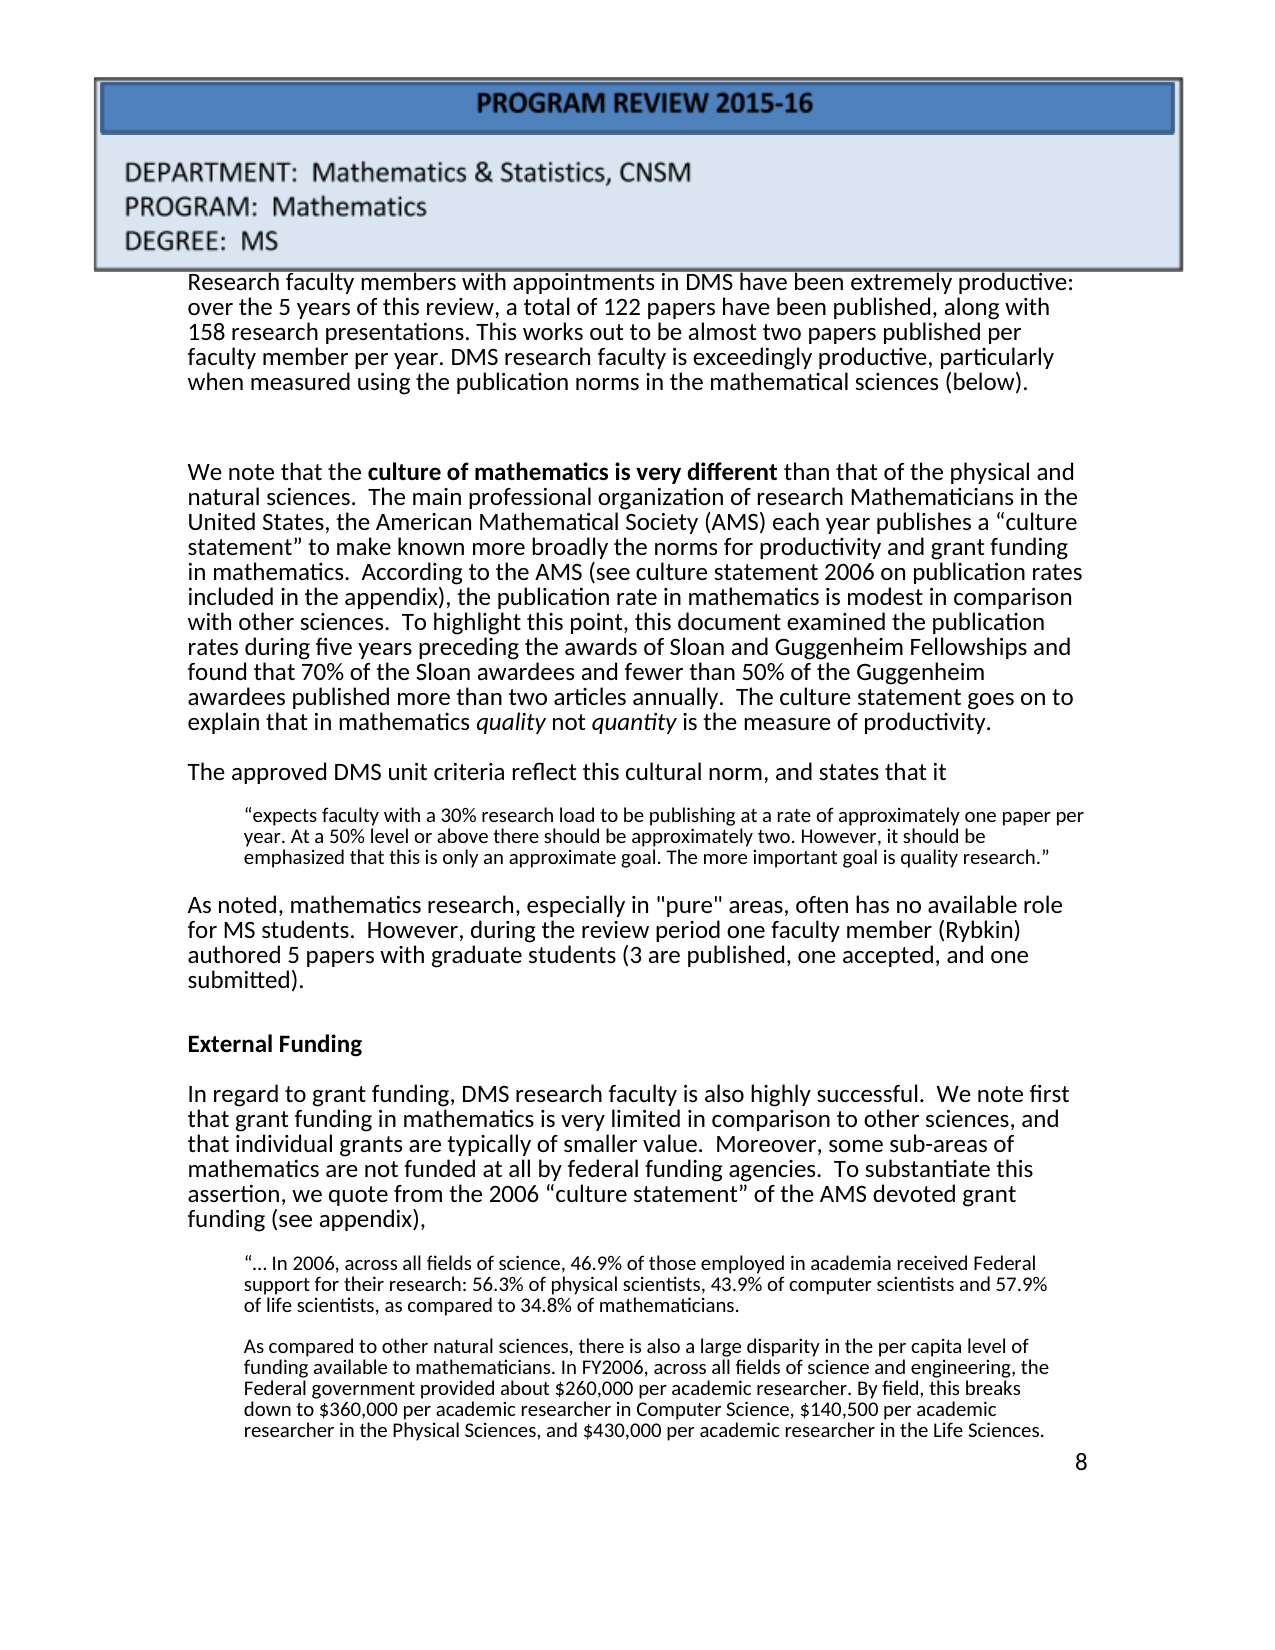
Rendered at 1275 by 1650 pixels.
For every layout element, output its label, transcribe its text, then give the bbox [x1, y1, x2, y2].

text We note that the culture of mathematics is very different than that of the physical and natural sciences. The main professional organization of research Mathematicians in the United States, the American Mathematical Society (AMS) each year publishes a “culture statement” to make known more broadly the norms for productivity and grant funding in mathematics. According to the AMS (see culture statement 2006 on publication rates included in the appendix), the publication rate in mathematics is modest in comparison with other sciences. To highlight this point, this document examined the publication rates during five years preceding the awards of Sloan and Guggenheim Fellowships and found that 70% of the Sloan awardees and fewer than 50% of the Guggenheim awardees published more than two articles annually. The culture statement goes on to explain that in mathematics quality not quantity is the measure of productivity. [187, 461, 1087, 736]
text As noted, mathematics research, especially in "pure" areas, often has no available role for MS students. However, during the review period one faculty member (Rybkin) authored 5 papers with graduate students (3 are published, one accepted, and one submitted). [187, 894, 1087, 994]
picture [93, 77, 1184, 272]
text “… In 2006, across all fields of science, 46.9% of those employed in academia received Federal support for their research: 56.3% of physical scientists, 43.9% of computer scientists and 57.9% of life scientists, as compared to 34.8% of mathematicians. [244, 1255, 1059, 1317]
text In regard to grant funding, DMS research faculty is also highly successful. We note first that grant funding in mathematics is very limited in comparison to other sciences, and that individual grants are typically of smaller value. Moreover, some sub-areas of mathematics are not funded at all by federal funding agencies. To substantiate this assertion, we quote from the 2006 “culture statement” of the AMS devoted grant funding (see appendix), [187, 1084, 1087, 1234]
text As compared to other natural sciences, there is also a large disparity in the per capita level of funding available to mathematicians. In FY2006, across all fields of science and engineering, the Federal government provided about $260,000 per academic researcher. By field, this breaks down to $360,000 per academic researcher in Computer Science, $140,500 per academic researcher in the Physical Sciences, and $430,000 per academic researcher in the Life Sciences. [244, 1338, 1059, 1442]
text “expects faculty with a 30% research load to be publishing at a rate of approximately one paper per year. At a 50% level or above there should be approximately two. However, it should be emphasized that this is only an approximate goal. The more important goal is quality research.” [244, 807, 1087, 869]
text The approved DMS unit criteria reflect this cultural norm, and states that it [187, 761, 1087, 786]
text Research faculty members with appointments in DMS have been extremely productive: over the 5 years of this review, a total of 122 papers have been published, along with 158 research presentations. This works out to be almost two papers published per faculty member per year. DMS research faculty is exceedingly productive, particularly when measured using the publication norms in the mathematical sciences (below). [187, 272, 1087, 397]
text External Funding [187, 1034, 1087, 1059]
